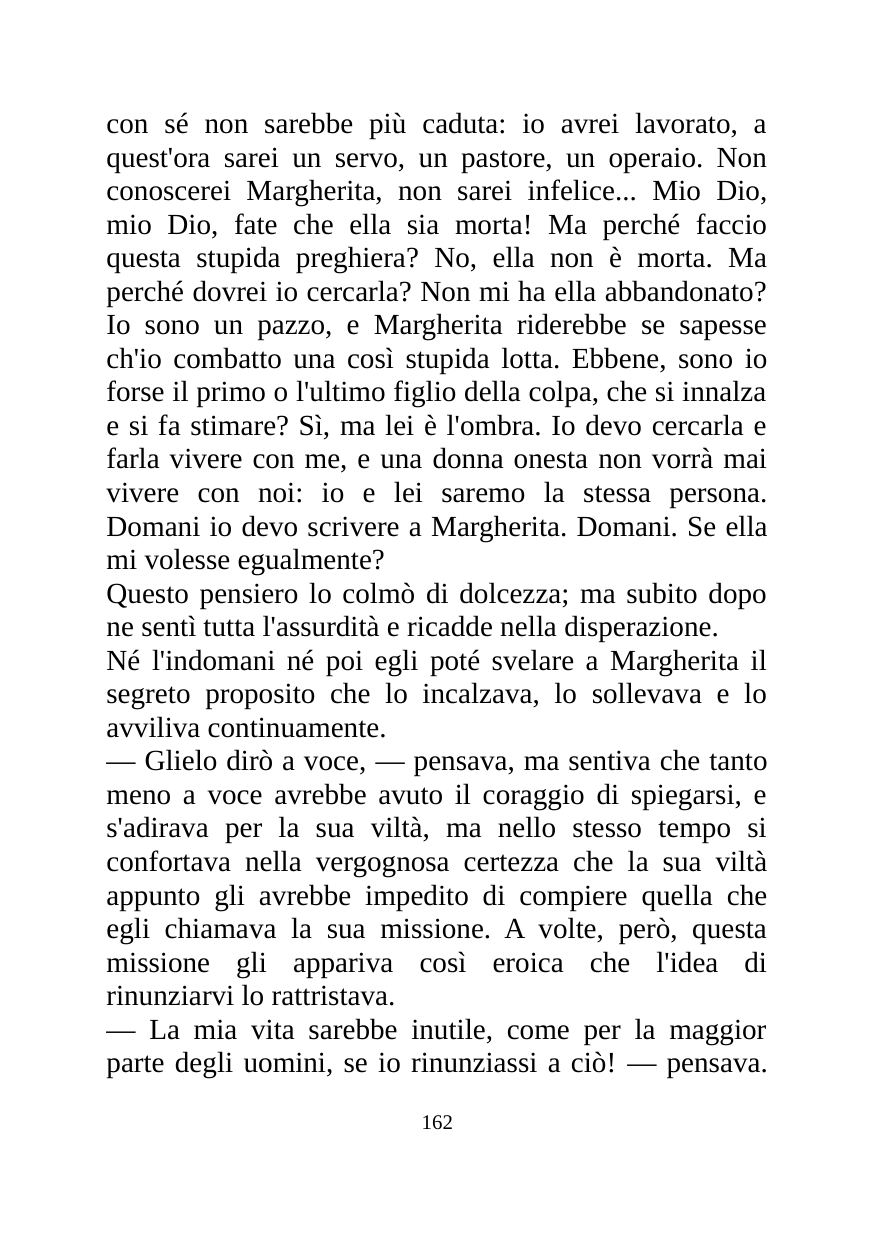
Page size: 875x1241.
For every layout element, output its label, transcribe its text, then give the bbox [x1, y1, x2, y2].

text — La mia vita sarebbe inutile, come per la maggior parte degli uomini, se io rinunziassi a ciò! — pensava. [106, 1012, 768, 1079]
text — Glielo dirò a voce, — pensava, ma sentiva che tanto meno a voce avrebbe avuto il coraggio di spiegarsi, e s'adirava per la sua viltà, ma nello stesso tempo si confortava nella vergognosa certezza che la sua viltà appunto gli avrebbe impedito di compiere quella che egli chiamava la sua missione. A volte, però, questa missione gli appariva così eroica che l'idea di rinunziarvi lo rattristava. [106, 743, 768, 1012]
text con sé non sarebbe più caduta: io avrei lavorato, a quest'ora sarei un servo, un pastore, un operaio. Non conoscerei Margherita, non sarei infelice... Mio Dio, mio Dio, fate che ella sia morta! Ma perché faccio questa stupida preghiera? No, ella non è morta. Ma perché dovrei io cercarla? Non mi ha ella abbandonato? Io sono un pazzo, e Margherita riderebbe se sapesse ch'io combatto una così stupida lotta. Ebbene, sono io forse il primo o l'ultimo figlio della colpa, che si innalza e si fa stimare? Sì, ma lei è l'ombra. Io devo cercarla e farla vivere con me, e una donna onesta non vorrà mai vivere con noi: io e lei saremo la stessa persona. Domani io devo scrivere a Margherita. Domani. Se ella mi volesse egualmente? [106, 106, 768, 576]
text Questo pensiero lo colmò di dolcezza; ma subito dopo ne sentì tutta l'assurdità e ricadde nella disperazione. [106, 576, 768, 643]
text Né l'indomani né poi egli poté svelare a Margherita il segreto proposito che lo incalzava, lo sollevava e lo avviliva continuamente. [106, 643, 768, 743]
